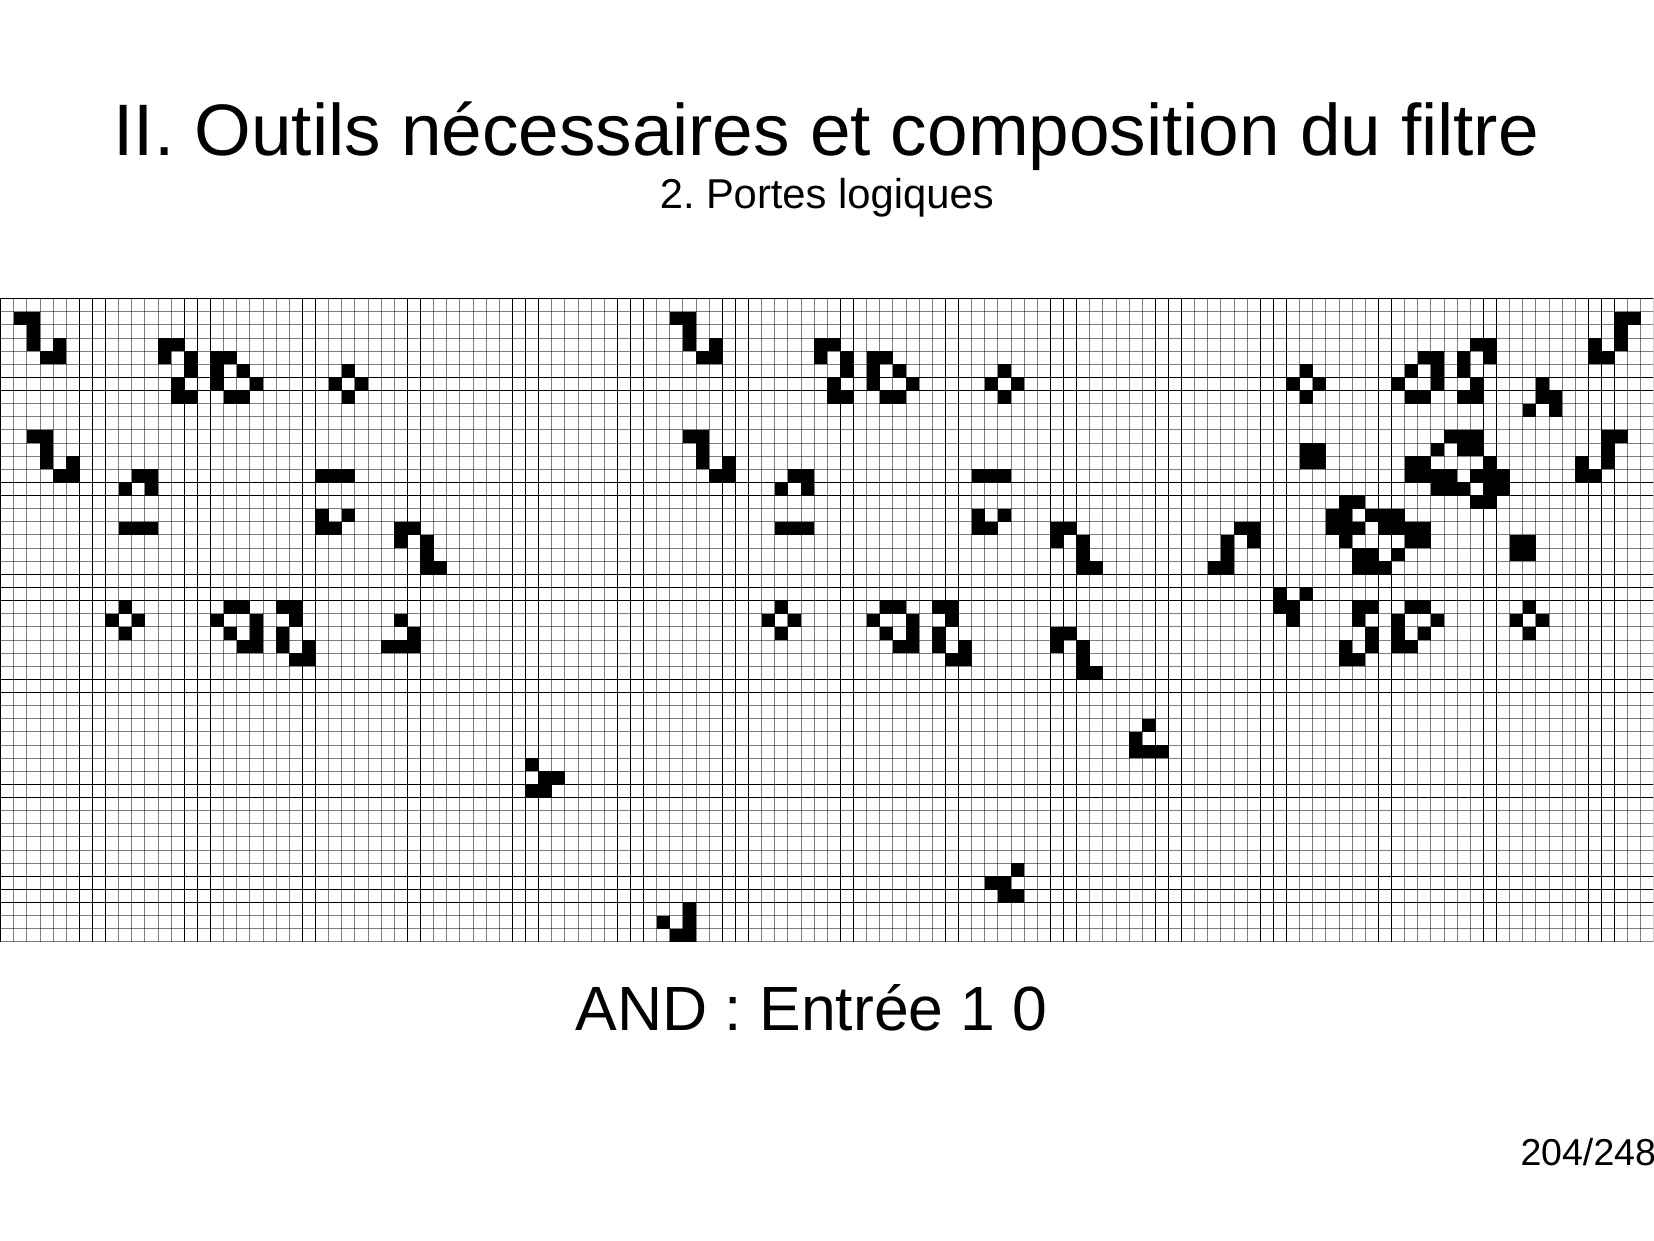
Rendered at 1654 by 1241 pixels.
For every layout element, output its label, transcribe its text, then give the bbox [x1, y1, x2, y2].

title II. Outils nécessaires et composition du filtre 2. Portes logiques [82, 49, 1571, 257]
picture [0, 298, 1654, 942]
text_box AND : Entrée 1 0 [561, 966, 1064, 1052]
text_box <number>/248 [1505, 1124, 1654, 1182]
